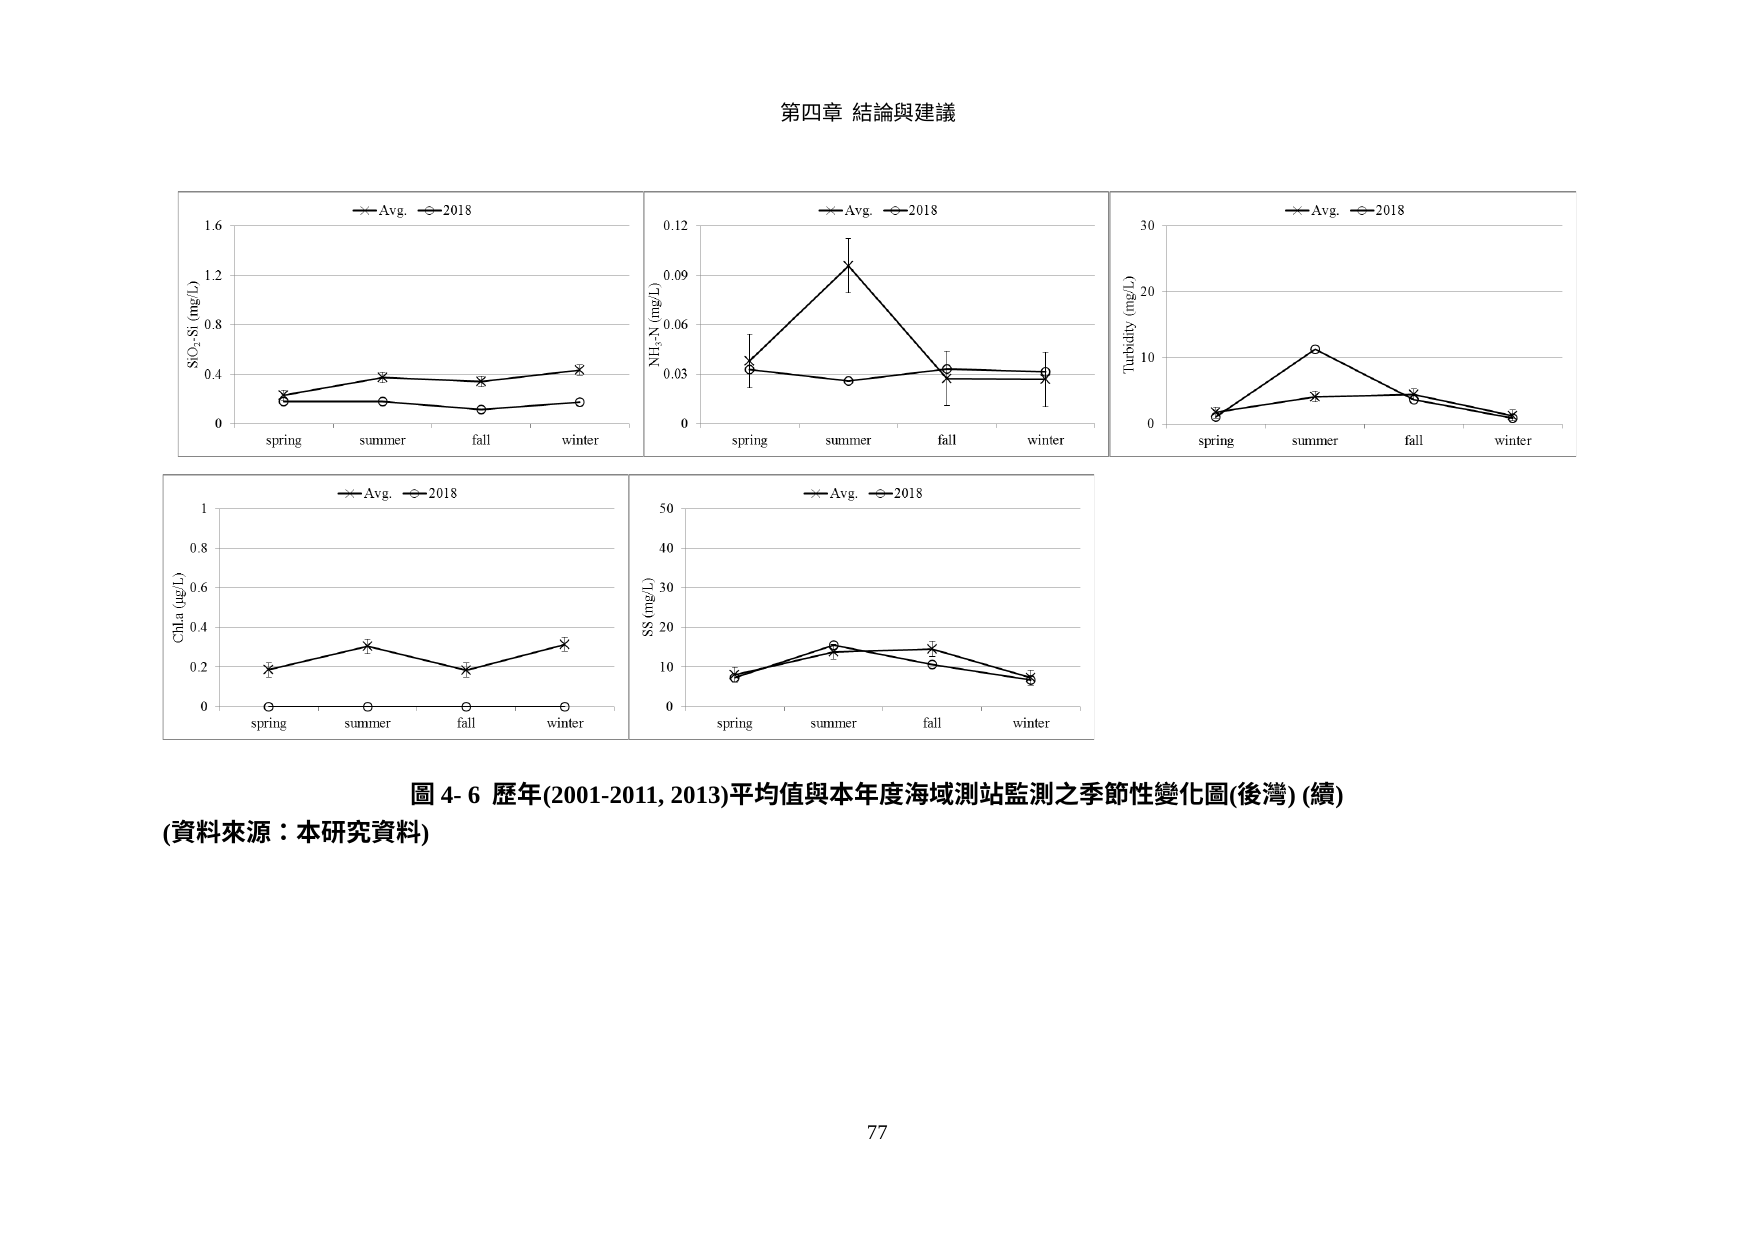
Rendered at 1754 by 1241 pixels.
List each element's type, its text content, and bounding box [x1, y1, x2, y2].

text 圖4- 6 歷年(2001-2011, 2013)平均值與本年度海域測站監測之季節性變化圖(後灣) (續) [150, 768, 1604, 806]
text (資料來源：本研究資料) [150, 806, 1604, 843]
picture [162, 474, 1095, 740]
picture [177, 191, 1577, 457]
